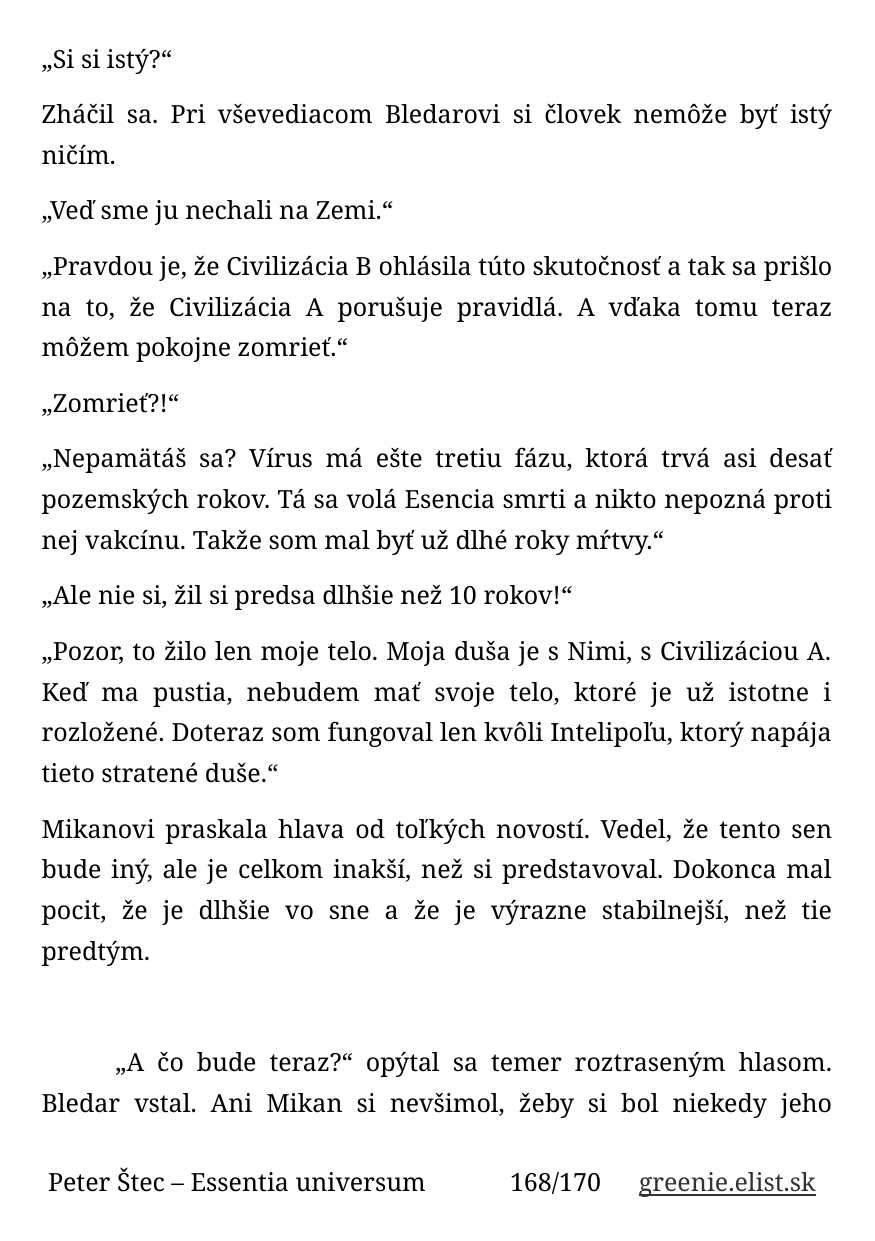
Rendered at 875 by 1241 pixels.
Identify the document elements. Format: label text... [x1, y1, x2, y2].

text „Zomrieť?!“ [41, 386, 833, 419]
text „Pozor, to žilo len moje telo. Moja duša je s Nimi, s Civilizáciou A. Keď ma pustia, nebudem mať svoje telo, ktoré je už istotne i rozložené. Doteraz som fungoval len kvôli Intelipoľu, ktorý napája tieto stratené duše.“ [41, 633, 833, 790]
text „Veď sme ju nechali na Zemi.“ [41, 193, 833, 227]
text Zháčil sa. Pri vševediacom Bledarovi si človek nemôže byť istý ničím. [41, 97, 833, 172]
text „Pravdou je, že Civilizácia B ohlásila túto skutočnosť a tak sa prišlo na to, že Civilizácia A porušuje pravidlá. A vďaka tomu teraz môžem pokojne zomrieť.“ [41, 248, 833, 364]
text „Si si istý?“ [41, 41, 833, 75]
text „Nepamätáš sa? Vírus má ešte tretiu fázu, ktorá trvá asi desať pozemských rokov. Tá sa volá Esencia smrti a nikto nepozná proti nej vakcínu. Takže som mal byť už dlhé roky mŕtvy.“ [41, 441, 833, 557]
text „Ale nie si, žil si predsa dlhšie než 10 rokov!“ [41, 578, 833, 612]
text Mikanovi praskala hlava od toľkých novostí. Vedel, že tento sen bude iný, ale je celkom inakší, než si predstavoval. Dokonca mal pocit, že je dlhšie vo sne a že je výrazne stabilnejší, než tie predtým. [41, 811, 833, 968]
text „A čo bude teraz?“ opýtal sa temer roztraseným hlasom. Bledar vstal. Ani Mikan si nevšimol, žeby si bol niekedy jeho [41, 1045, 833, 1119]
